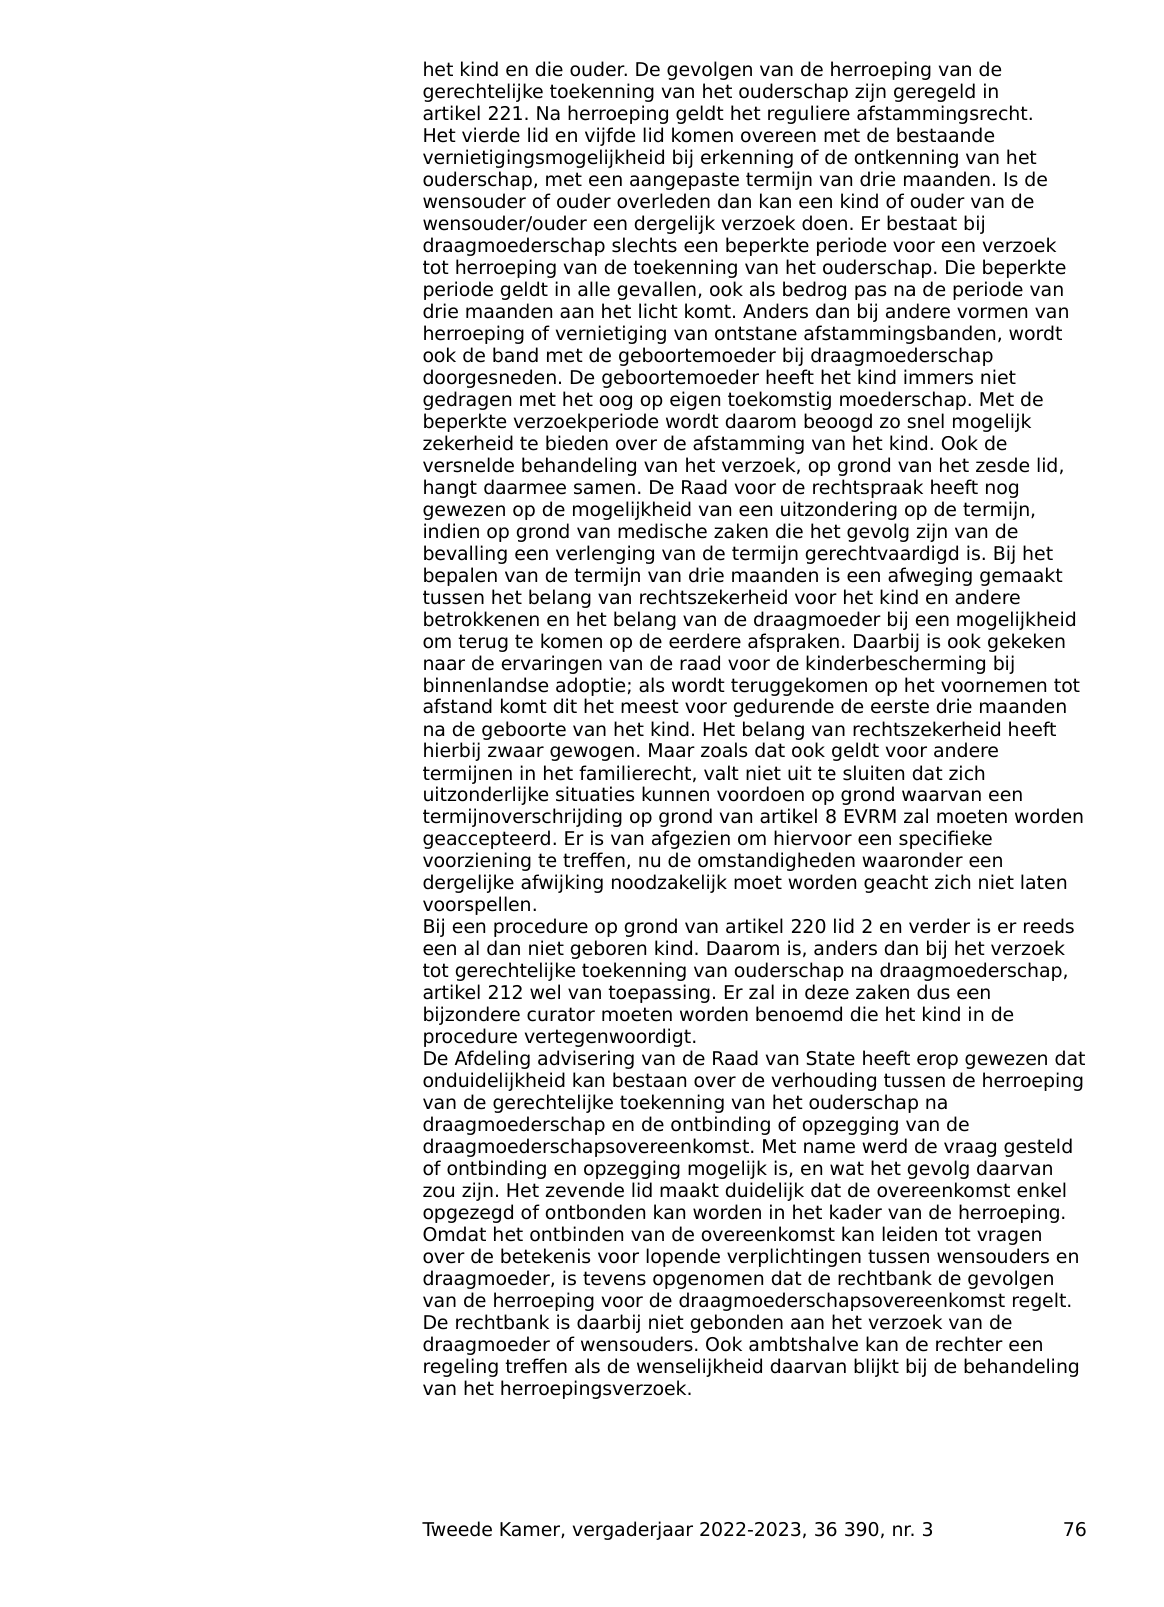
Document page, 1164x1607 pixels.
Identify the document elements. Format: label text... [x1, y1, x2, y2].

text Bij een procedure op grond van artikel 220 lid 2 en verder is er reeds een al dan niet geboren kind. Daarom is, anders dan bij het verzoek tot gerechtelijke toekenning van ouderschap na draagmoederschap, artikel 212 wel van toepassing. Er zal in deze zaken dus een bijzondere curator moeten worden benoemd die het kind in de procedure vertegenwoordigt. [422, 916, 1087, 1048]
text De Afdeling advisering van de Raad van State heeft erop gewezen dat onduidelijkheid kan bestaan over de verhouding tussen de herroeping van de gerechtelijke toekenning van het ouderschap na draagmoederschap en de ontbinding of opzegging van de draagmoederschapsovereenkomst. Met name werd de vraag gesteld of ontbinding en opzegging mogelijk is, en wat het gevolg daarvan zou zijn. Het zevende lid maakt duidelijk dat de overeenkomst enkel opgezegd of ontbonden kan worden in het kader van de herroeping. Omdat het ontbinden van de overeenkomst kan leiden tot vragen over de betekenis voor lopende verplichtingen tussen wensouders en draagmoeder, is tevens opgenomen dat de rechtbank de gevolgen van de herroeping voor de draagmoederschapsovereenkomst regelt. De rechtbank is daarbij niet gebonden aan het verzoek van de draagmoeder of wensouders. Ook ambtshalve kan de rechter een regeling treffen als de wenselijkheid daarvan blijkt bij de behandeling van het herroepingsverzoek. [422, 1048, 1087, 1400]
text het kind en die ouder. De gevolgen van de herroeping van de gerechtelijke toekenning van het ouderschap zijn geregeld in artikel 221. Na herroeping geldt het reguliere afstammingsrecht. [422, 59, 1087, 125]
text Het vierde lid en vijfde lid komen overeen met de bestaande vernietigingsmogelijkheid bij erkenning of de ontkenning van het ouderschap, met een aangepaste termijn van drie maanden. Is de wensouder of ouder overleden dan kan een kind of ouder van de wensouder/ouder een dergelijk verzoek doen. Er bestaat bij draagmoederschap slechts een beperkte periode voor een verzoek tot herroeping van de toekenning van het ouderschap. Die beperkte periode geldt in alle gevallen, ook als bedrog pas na de periode van drie maanden aan het licht komt. Anders dan bij andere vormen van herroeping of vernietiging van ontstane afstammingsbanden, wordt ook de band met de geboortemoeder bij draagmoederschap doorgesneden. De geboortemoeder heeft het kind immers niet gedragen met het oog op eigen toekomstig moederschap. Met de beperkte verzoekperiode wordt daarom beoogd zo snel mogelijk zekerheid te bieden over de afstamming van het kind. Ook de versnelde behandeling van het verzoek, op grond van het zesde lid, hangt daarmee samen. De Raad voor de rechtspraak heeft nog gewezen op de mogelijkheid van een uitzondering op de termijn, indien op grond van medische zaken die het gevolg zijn van de bevalling een verlenging van de termijn gerechtvaardigd is. Bij het bepalen van de termijn van drie maanden is een afweging gemaakt tussen het belang van rechtszekerheid voor het kind en andere betrokkenen en het belang van de draagmoeder bij een mogelijkheid om terug te komen op de eerdere afspraken. Daarbij is ook gekeken naar de ervaringen van de raad voor de kinderbescherming bij binnenlandse adoptie; als wordt teruggekomen op het voornemen tot afstand komt dit het meest voor gedurende de eerste drie maanden na de geboorte van het kind. Het belang van rechtszekerheid heeft hierbij zwaar gewogen. Maar zoals dat ook geldt voor andere termijnen in het familierecht, valt niet uit te sluiten dat zich uitzonderlijke situaties kunnen voordoen op grond waarvan een termijnoverschrijding op grond van artikel 8 EVRM zal moeten worden geaccepteerd. Er is van afgezien om hiervoor een specifieke voorziening te treffen, nu de omstandigheden waaronder een dergelijke afwijking noodzakelijk moet worden geacht zich niet laten voorspellen. [422, 125, 1087, 916]
